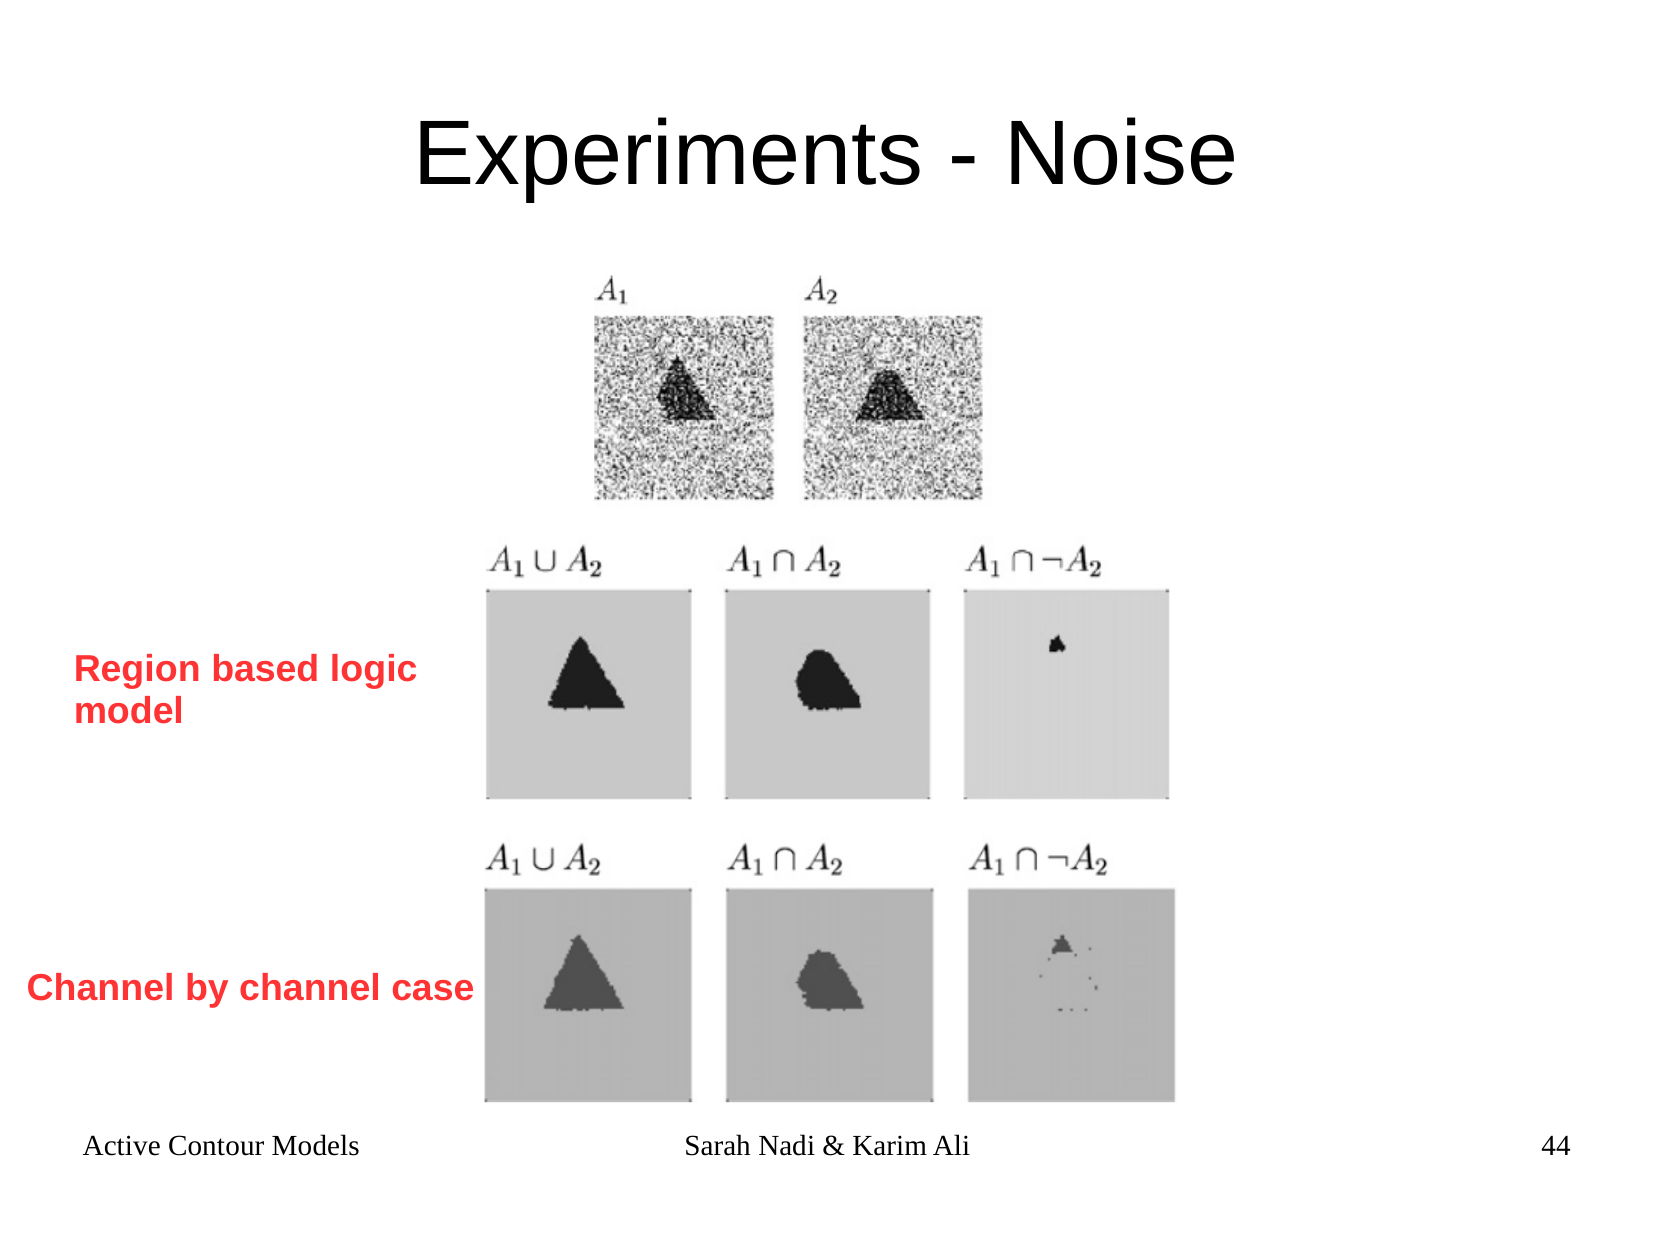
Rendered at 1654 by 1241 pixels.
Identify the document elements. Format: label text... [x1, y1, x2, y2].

picture [478, 531, 1190, 824]
text_box Channel by channel case [11, 958, 490, 1016]
picture [484, 826, 1196, 1124]
picture [590, 265, 998, 518]
title Experiments - Noise [82, 56, 1571, 250]
text_box Region based logic model [59, 640, 444, 739]
